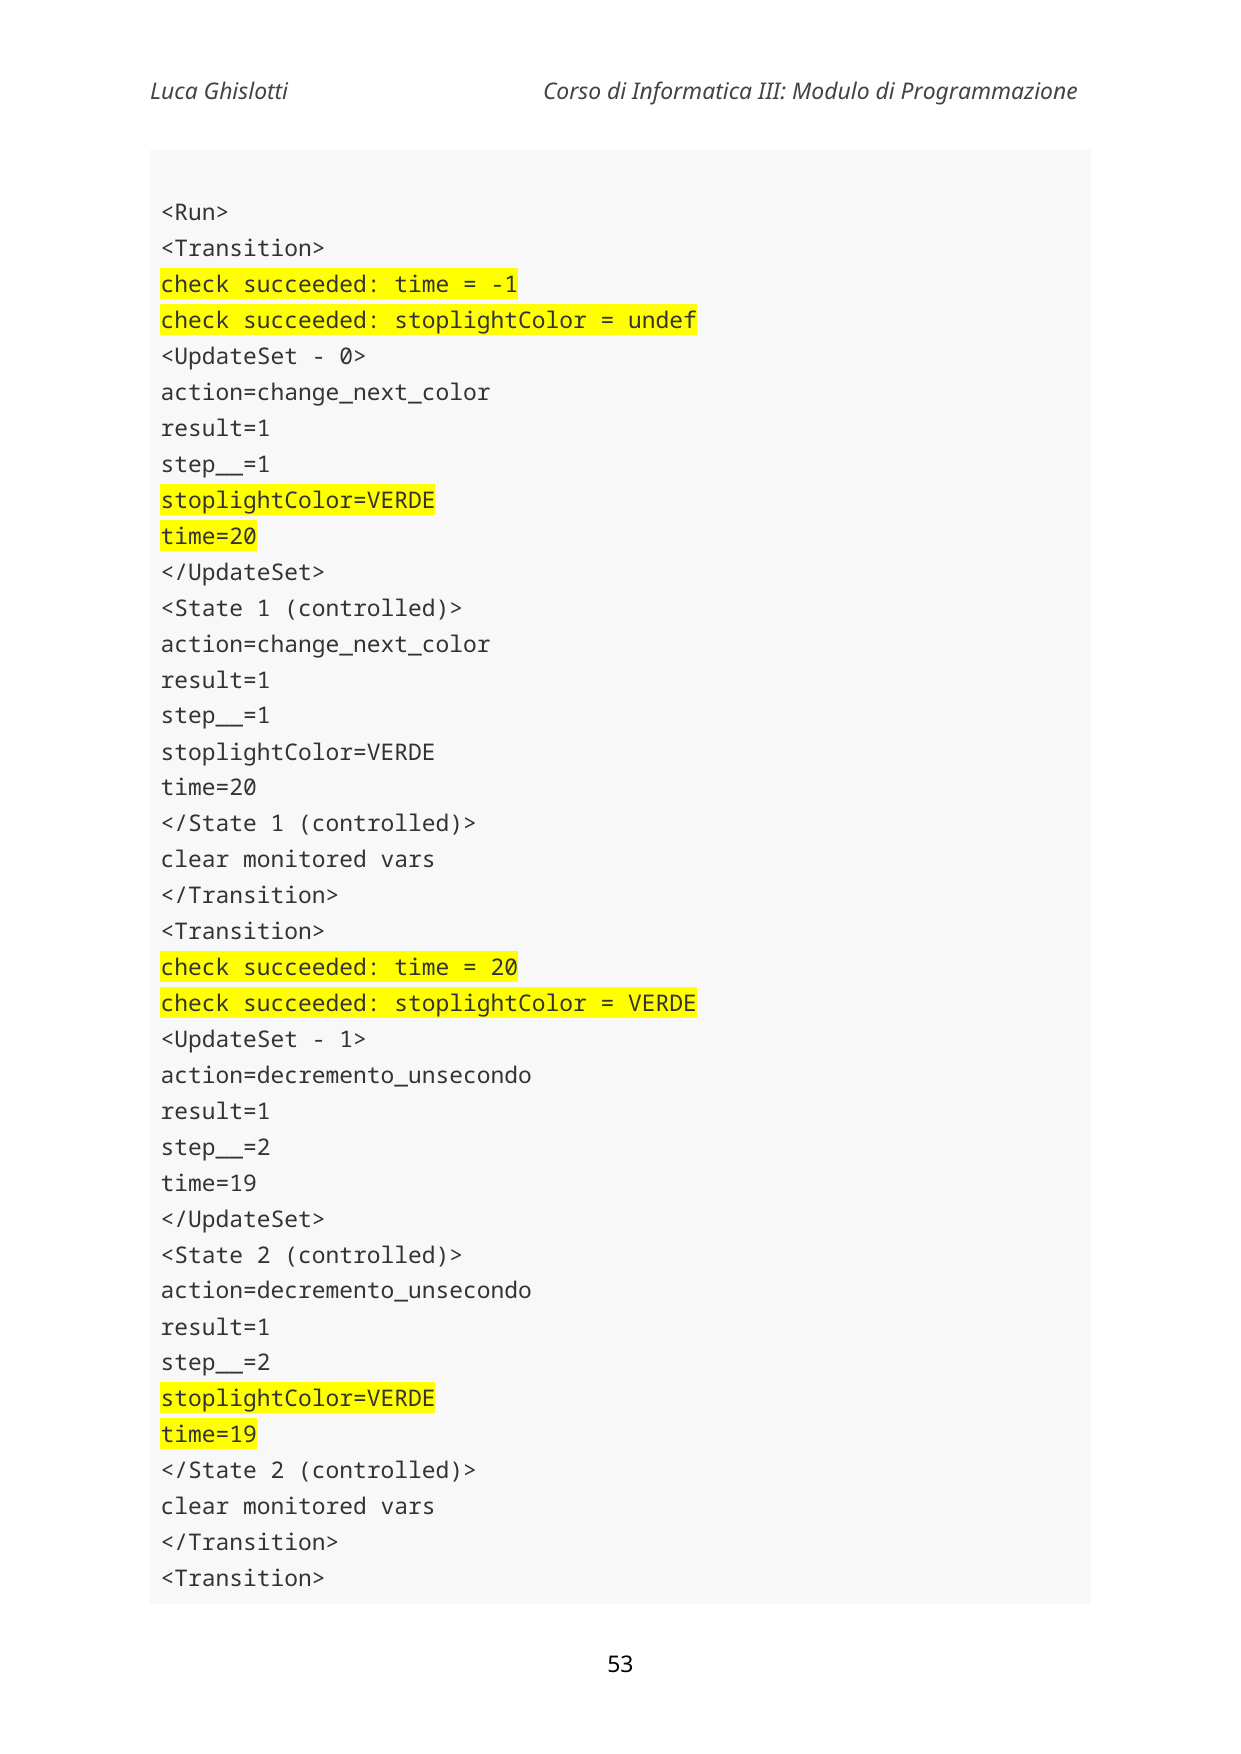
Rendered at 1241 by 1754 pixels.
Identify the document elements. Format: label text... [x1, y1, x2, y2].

table_header <Run> <Transition> check succeeded: time = -1 check succeeded: stoplightColor = undef <UpdateSet - 0> action=change_next_color result=1 step__=1 stoplightColor=VERDE time=20 </UpdateSet> <State 1 (controlled)> action=change_next_color result=1 step__=1 stoplightColor=VERDE time=20 </State 1 (controlled)> clear monitored vars </Transition> <Transition> check succeeded: time = 20 check succeeded: stoplightColor = VERDE <UpdateSet - 1> action=decremento_unsecondo result=1 step__=2 time=19 </UpdateSet> <State 2 (controlled)> action=decremento_unsecondo result=1 step__=2 stoplightColor=VERDE time=19 </State 2 (controlled)> clear monitored vars </Transition> <Transition> [150, 150, 1091, 1604]
